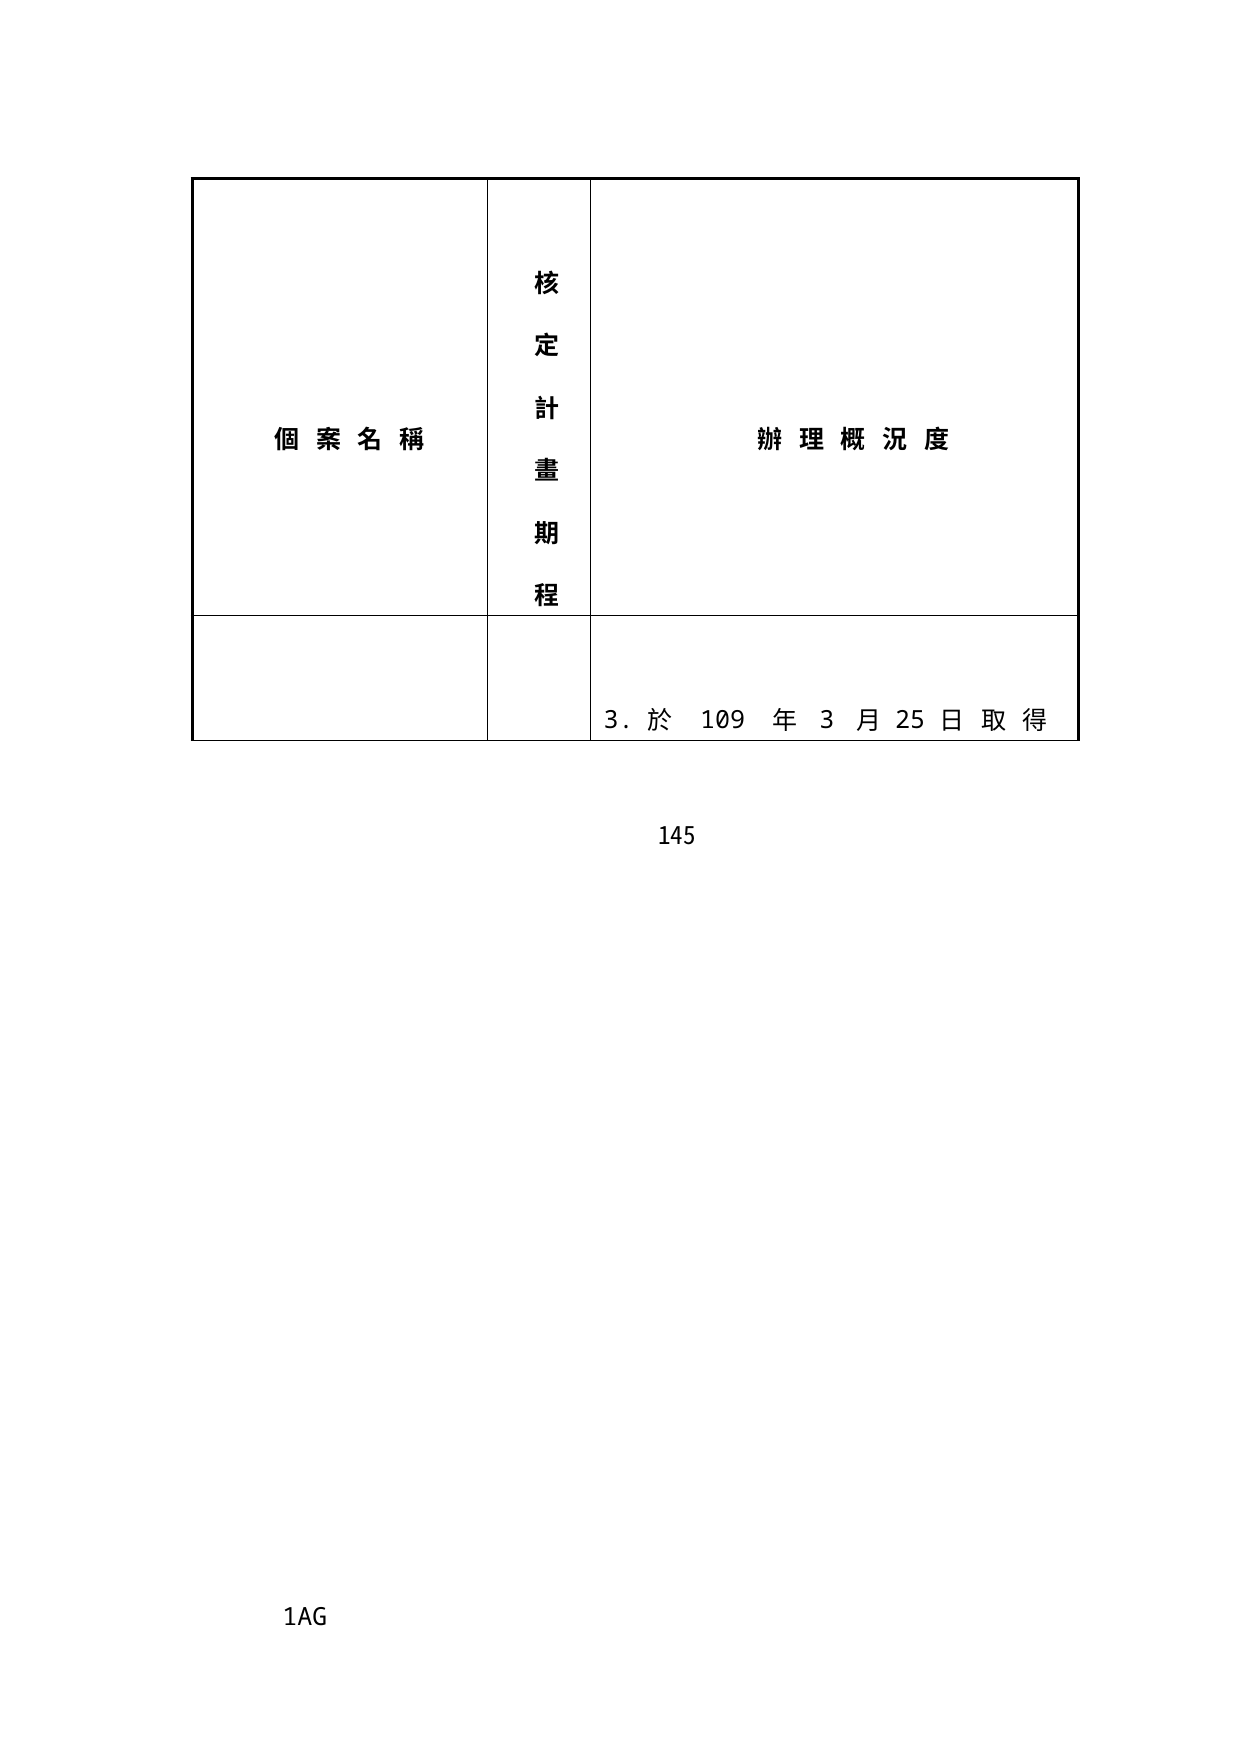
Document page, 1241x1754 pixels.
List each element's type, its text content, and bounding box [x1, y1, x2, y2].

table_cell [488, 616, 590, 740]
table_header 辦理概況度 [591, 180, 1077, 615]
table_header 個案名稱 [194, 180, 487, 615]
table_cell [194, 616, 487, 740]
table_header 核定計畫期程 [488, 180, 590, 615]
table_cell 3.於109年3月25日取得 [591, 616, 1077, 740]
